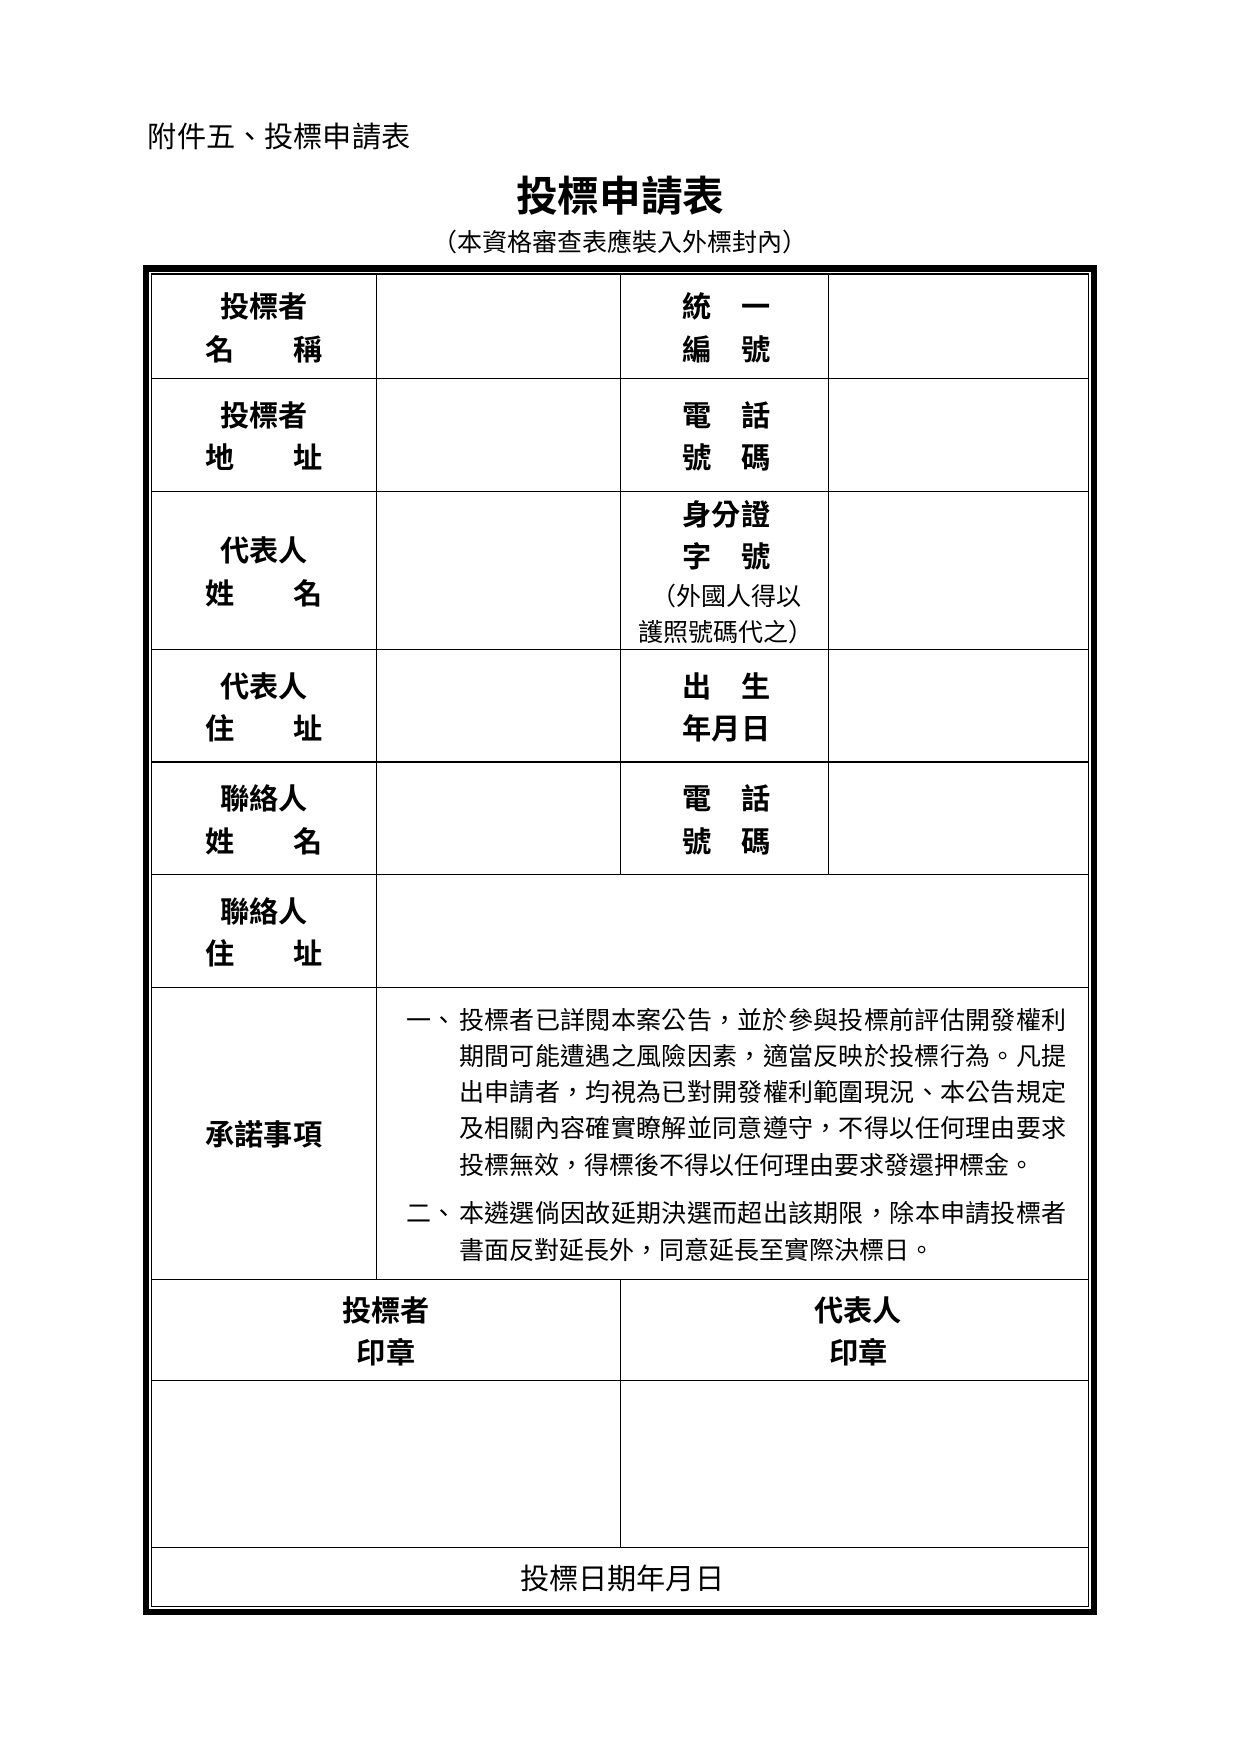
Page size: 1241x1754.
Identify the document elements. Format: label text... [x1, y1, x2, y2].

table_cell 承諾事項 [152, 988, 376, 1279]
table_cell 代表人 姓 名 [152, 492, 376, 649]
table_cell 代表人 住 址 [152, 650, 376, 761]
table_cell 聯絡人 姓 名 [152, 763, 376, 874]
table_cell 出 生 年月日 [621, 650, 828, 761]
table_cell 電 話 號 碼 [621, 763, 828, 874]
table_cell 代表人 印章 [621, 1280, 1088, 1380]
table_cell [377, 650, 620, 761]
subtitle 附件五、投標申請表 [148, 114, 901, 156]
table_cell [377, 379, 620, 491]
table_cell [377, 763, 620, 874]
table_cell 聯絡人 住 址 [152, 875, 376, 987]
table_header [829, 275, 1088, 378]
table_cell [621, 1381, 1088, 1547]
table_cell 投標者 印章 [152, 1280, 620, 1380]
table_cell [829, 763, 1088, 874]
table_cell 投標者已詳閱本案公告，並於參與投標前評估開發權利期間可能遭遇之風險因素，適當反映於投標行為。凡提出申請者，均視為已對開發權利範圍現況、本公告規定及相關內容確實瞭解並同意遵守，不得以任何理由要求投標無效，得標後不得以任何理由要求發還押標金。 本遴選倘因故延期決選而超出該期限，除本申請投標者書面反對延長外，同意延長至實際決標日。 [377, 988, 1088, 1279]
table_header 投標者 名 稱 [152, 275, 376, 378]
table_cell 投標日期年月日 [152, 1548, 1088, 1606]
table_cell 投標者 地 址 [152, 379, 376, 491]
table_cell 身分證 字 號 （外國人得以 護照號碼代之） [621, 492, 828, 649]
table_cell 電 話 號 碼 [621, 379, 828, 491]
text （本資格審查表應裝入外標封內） [148, 223, 1092, 259]
table_cell [377, 492, 620, 649]
table_cell [377, 875, 1088, 987]
table_cell [829, 492, 1088, 649]
text 投標申請表 [148, 163, 1092, 223]
table_cell [152, 1381, 620, 1547]
table_header 統 一 編 號 [621, 275, 828, 378]
table_header [377, 275, 620, 378]
table_cell [829, 650, 1088, 761]
table_cell [829, 379, 1088, 491]
